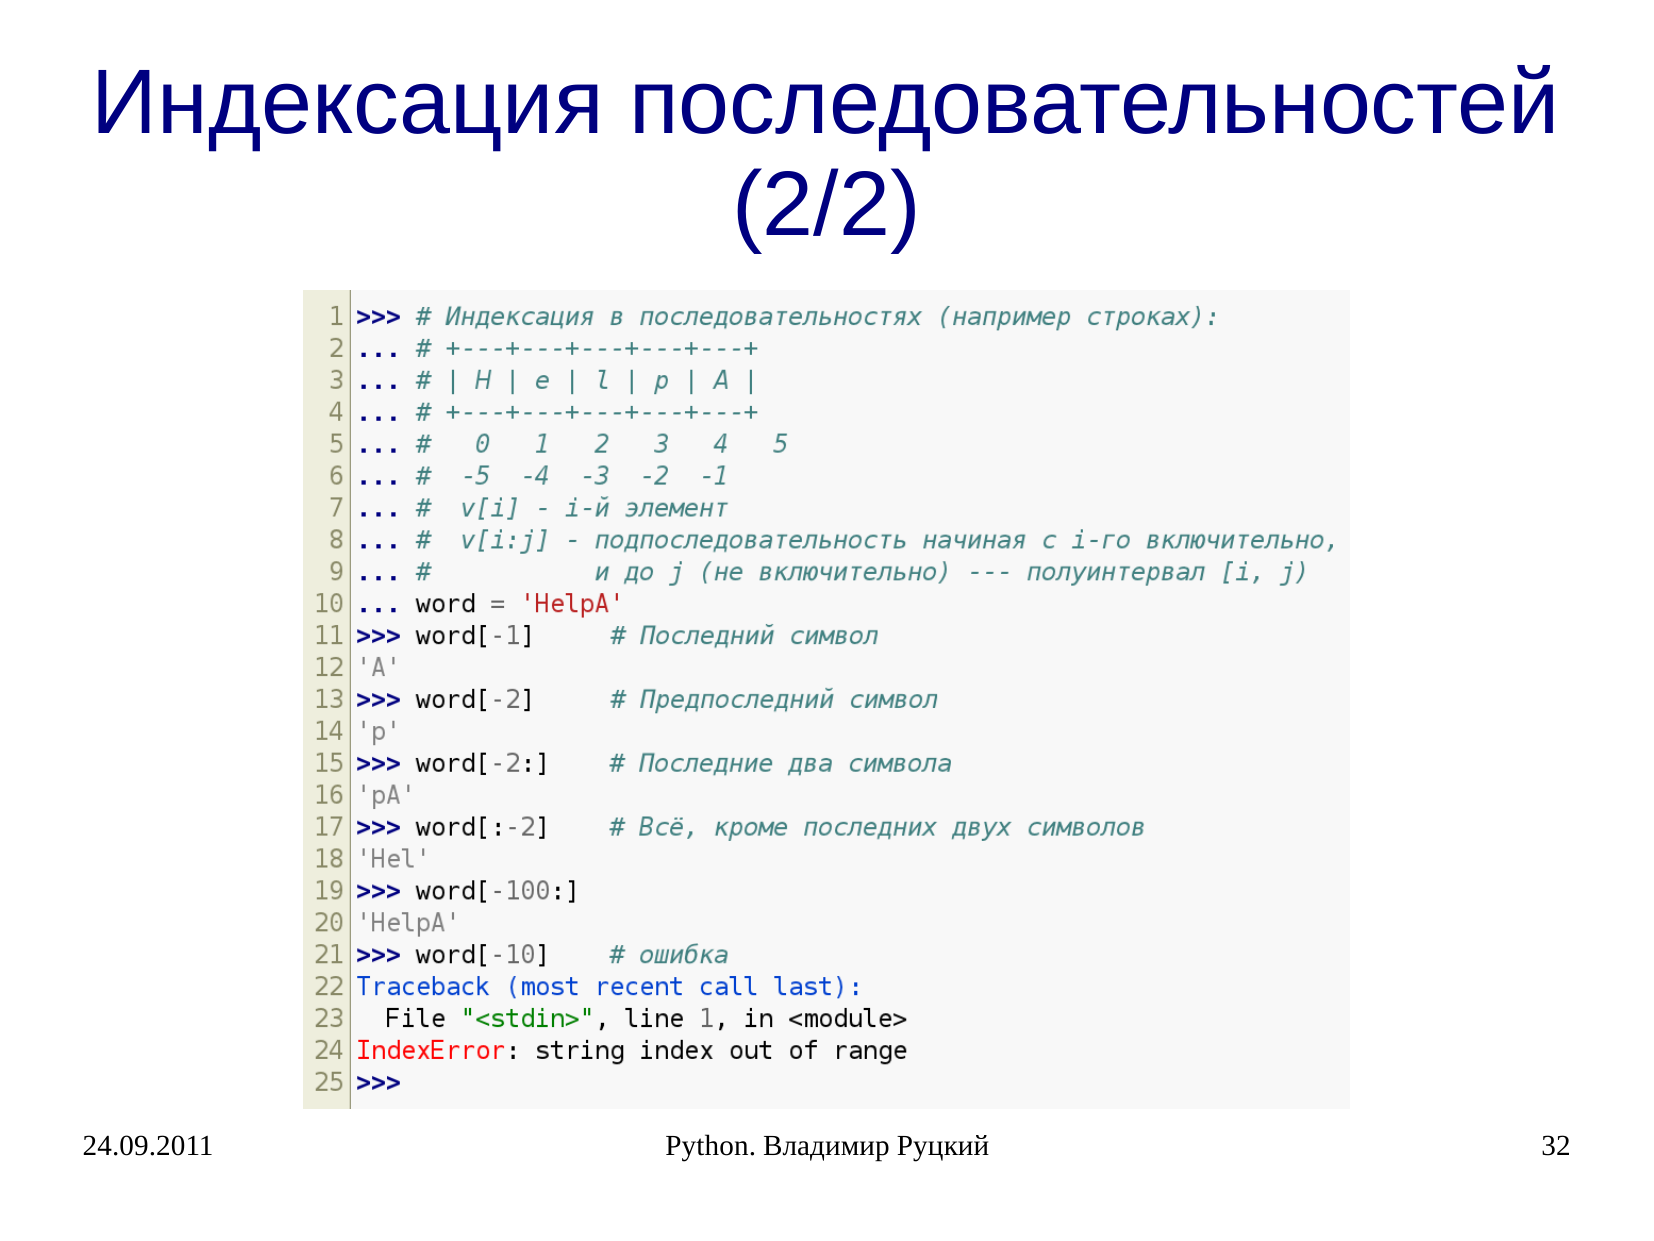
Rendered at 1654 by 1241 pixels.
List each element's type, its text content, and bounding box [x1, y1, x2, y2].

picture [303, 290, 1350, 1109]
title Индексация последовательностей (2/2) [82, 49, 1571, 257]
